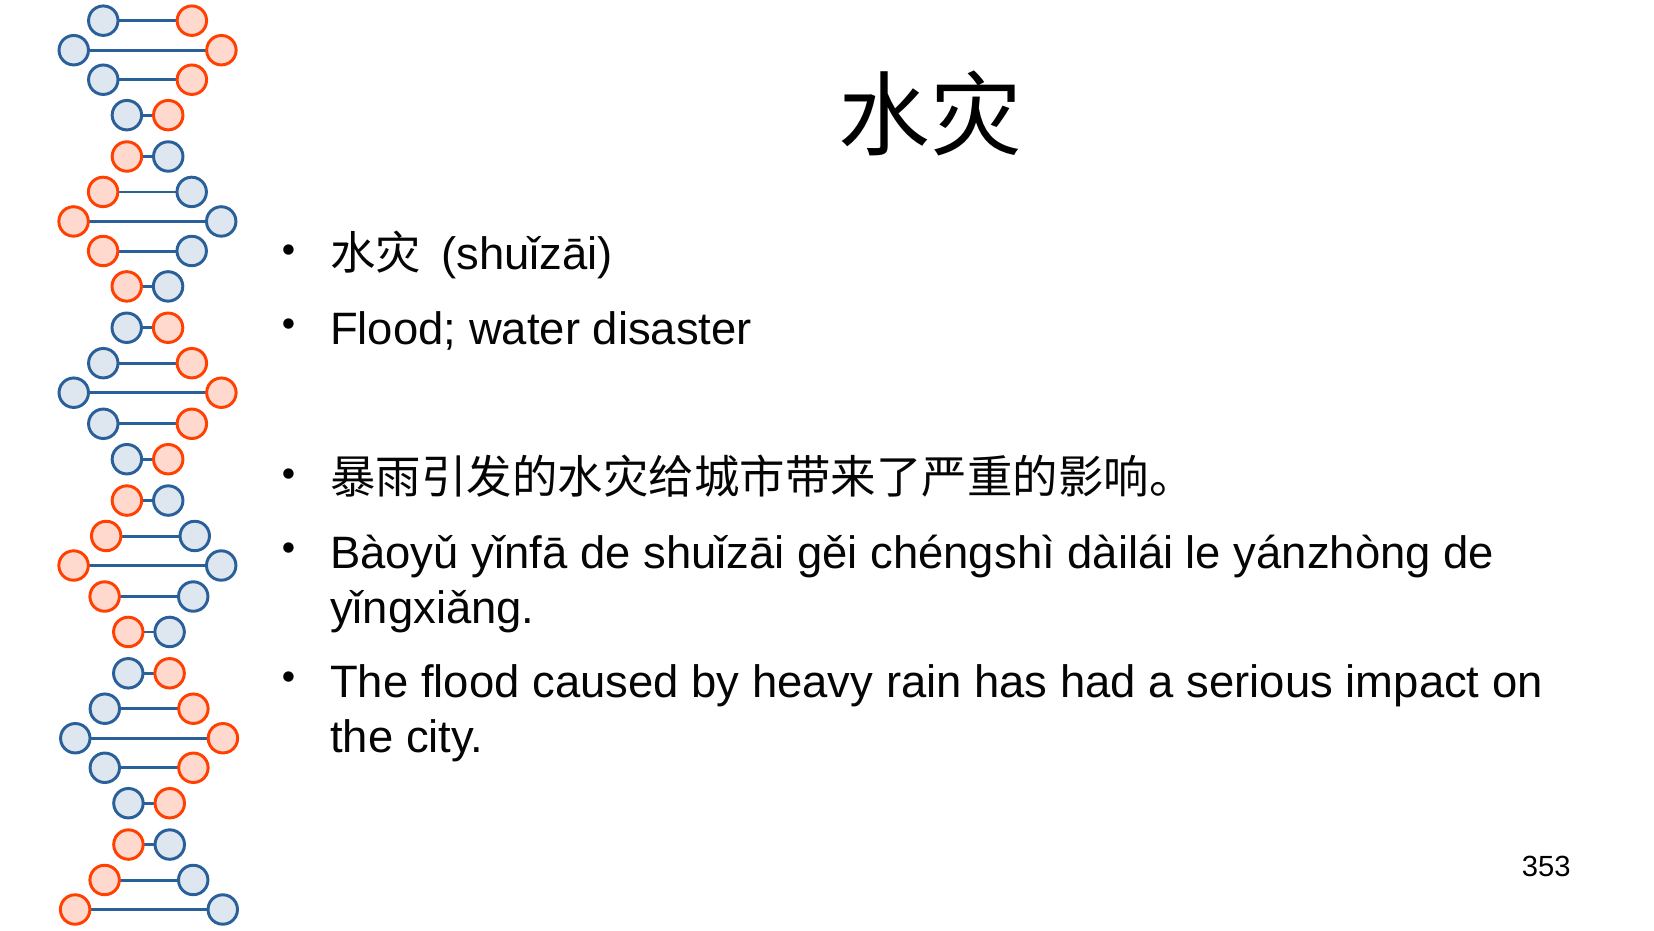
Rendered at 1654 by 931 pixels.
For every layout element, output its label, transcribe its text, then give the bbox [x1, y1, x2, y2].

title 水灾 [265, 35, 1595, 189]
list 水灾 (shuǐzāi) Flood; water disaster 暴雨引发的水灾给城市带来了严重的影响。 Bàoyǔ yǐnfā de shuǐzāi gěi chéngshì dàilái le yánzhòng de yǐngxiǎng. The flood caused by heavy rain has had a serious impact on the city. [265, 224, 1595, 764]
